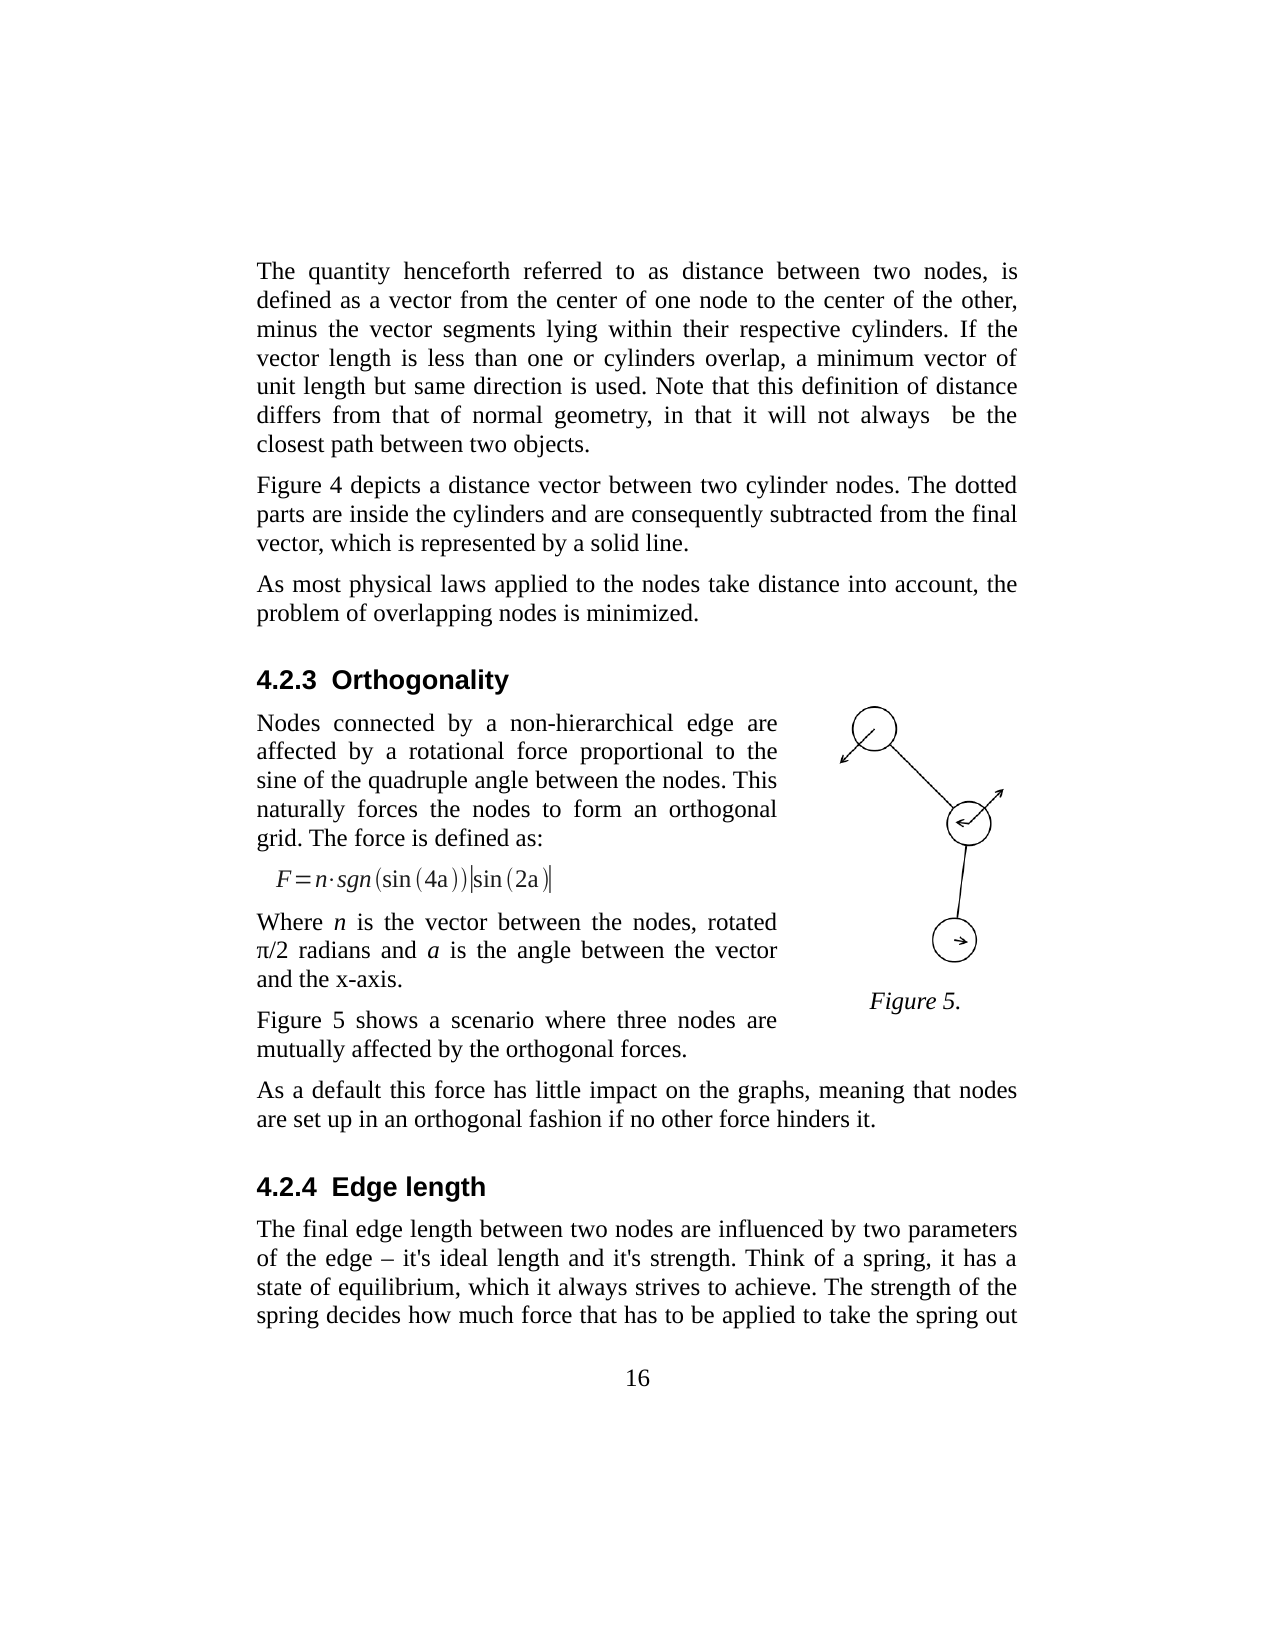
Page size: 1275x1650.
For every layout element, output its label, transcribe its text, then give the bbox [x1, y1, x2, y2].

text As most physical laws applied to the nodes take distance into account, the problem of overlapping nodes is minimized. [256, 569, 1018, 626]
subtitle Orthogonality [256, 664, 1018, 695]
subtitle Edge length [256, 1171, 1018, 1202]
text The quantity henceforth referred to as distance between two nodes, is defined as a vector from the center of one node to the center of the other, minus the vector segments lying within their respective cylinders. If the vector length is less than one or cylinders overlap, a minimum vector of unit length but same direction is used. Note that this definition of distance differs from that of normal geometry, in that it will not always be the closest path between two objects. [256, 256, 1018, 458]
text The final edge length between two nodes are influenced by two parameters of the edge – it's ideal length and it's strength. Think of a spring, it has a state of equilibrium, which it always strives to achieve. The strength of the spring decides how much force that has to be applied to take the spring out [256, 1214, 1018, 1329]
text Figure 5 shows a scenario where three nodes are mutually affected by the orthogonal forces. [256, 1006, 1018, 1063]
picture [838, 706, 1005, 963]
text As a default this force has little impact on the graphs, meaning that nodes are set up in an orthogonal fashion if no other force hinders it. [256, 1076, 1018, 1133]
text Figure 4 depicts a distance vector between two cylinder nodes. The dotted parts are inside the cylinders and are consequently subtracted from the final vector, which is represented by a solid line. [256, 470, 1018, 556]
text Nodes connected by a non-hierarchical edge are affected by a rotational force proportional to the sine of the quadruple angle between the nodes. This naturally forces the nodes to form an orthogonal grid. The force is defined as: [256, 708, 838, 851]
text Where n is the vector between the nodes, rotated π/2 radians and a is the angle between the vector and the x-axis. [256, 907, 1018, 993]
